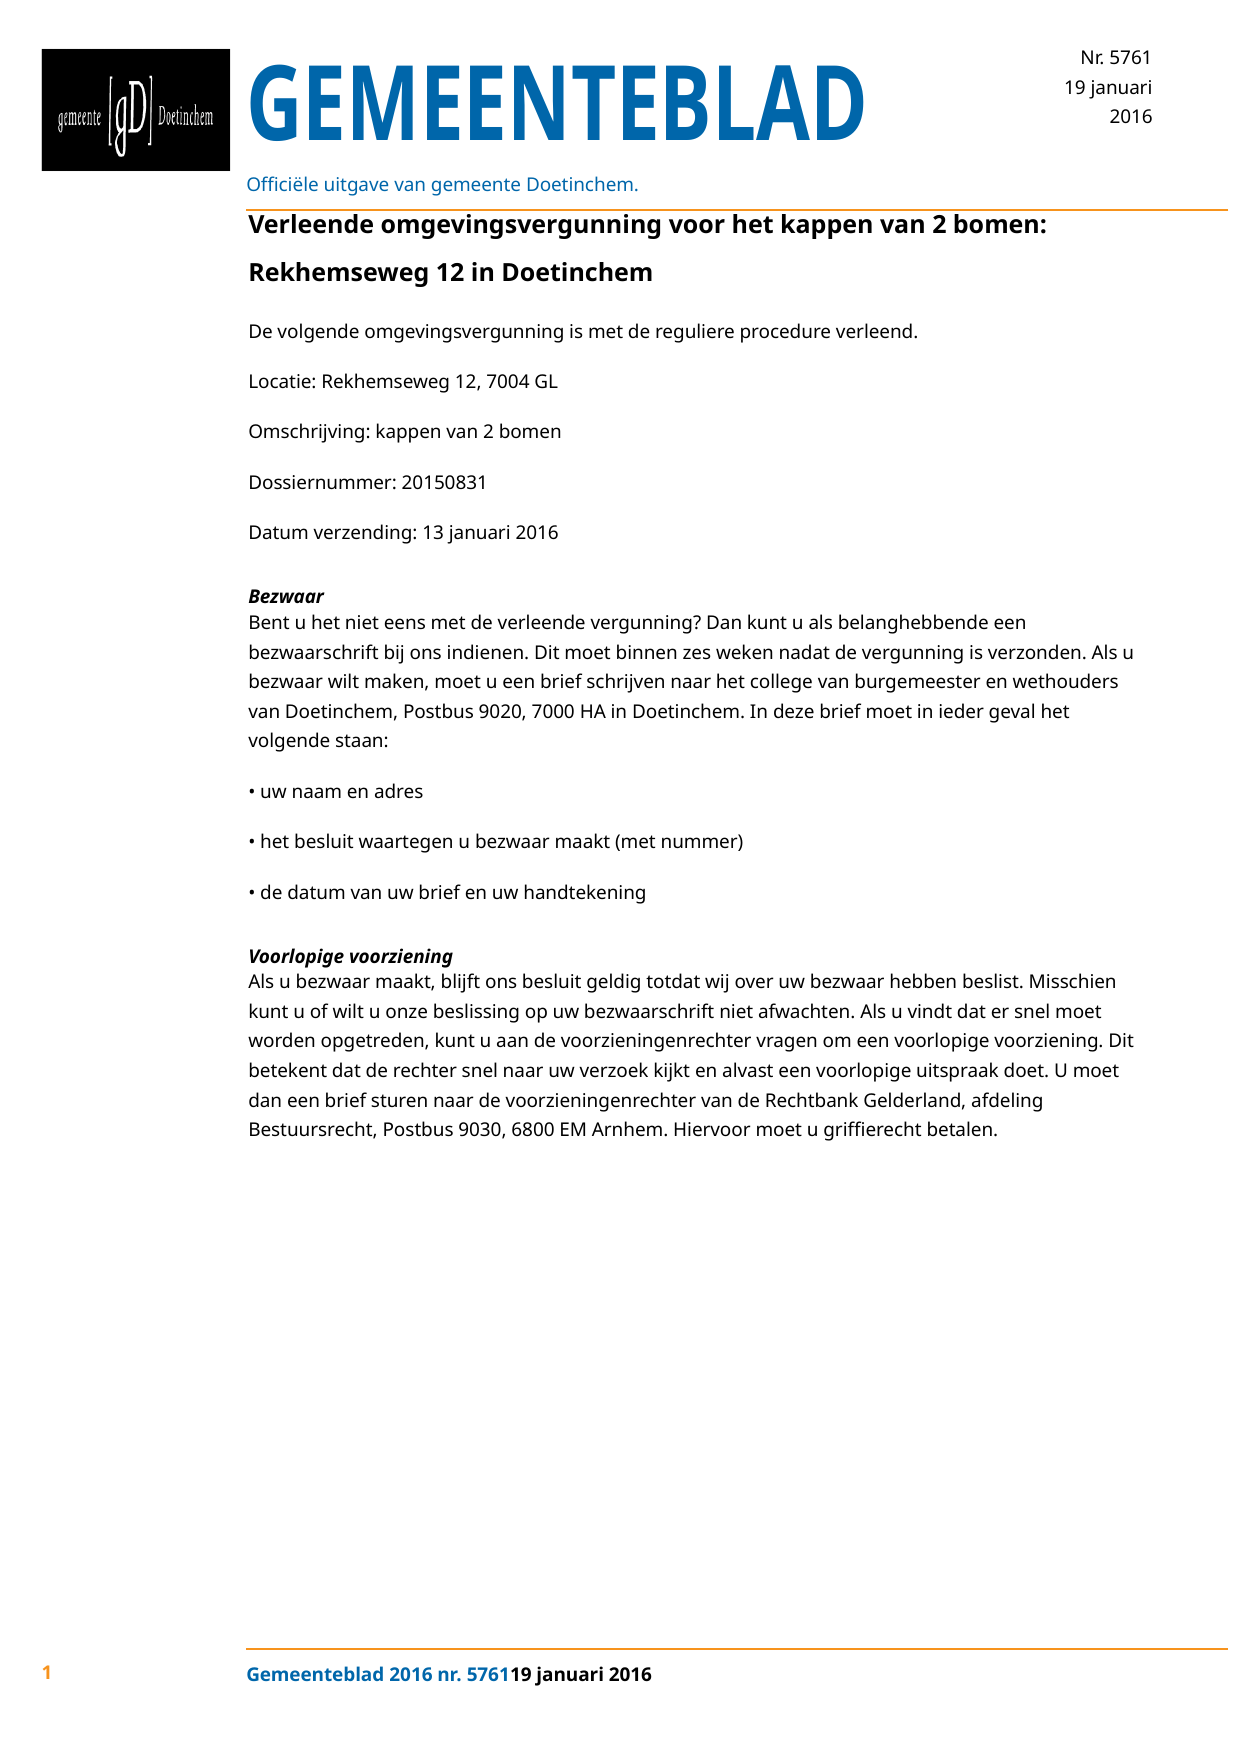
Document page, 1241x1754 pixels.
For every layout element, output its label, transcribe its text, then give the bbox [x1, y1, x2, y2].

text Als u bezwaar maakt, blijft ons besluit geldig totdat wij over uw bezwaar hebben beslist. Misschien kunt u of wilt u onze beslissing op uw bezwaarschrift niet afwachten. Als u vindt dat er snel moet worden opgetreden, kunt u aan de voorzieningenrechter vragen om een voorlopige voorziening. Dit betekent dat de rechter snel naar uw verzoek kijkt en alvast een voorlopige uitspraak doet. U moet dan een brief sturen naar de voorzieningenrechter van de Rechtbank Gelderland, afdeling Bestuursrecht, Postbus 9030, 6800 EM Arnhem. Hiervoor moet u griffierecht betalen. [248, 968, 1152, 1142]
text • de datum van uw brief en uw handtekening [248, 879, 1152, 904]
text De volgende omgevingsvergunning is met de reguliere procedure verleend. [248, 318, 1152, 344]
text Omschrijving: kappen van 2 bomen [248, 419, 1152, 444]
text • uw naam en adres [248, 778, 1152, 804]
picture [41, 47, 231, 172]
text Dossiernummer: 20150831 [248, 469, 1152, 495]
text Locatie: Rekhemseweg 12, 7004 GL [248, 368, 1152, 394]
text Voorlopige voorziening [248, 943, 1152, 968]
text Bezwaar [248, 583, 1152, 609]
text • het besluit waartegen u bezwaar maakt (met nummer) [248, 828, 1152, 854]
text Bent u het niet eens met de verleende vergunning? Dan kunt u als belanghebbende een bezwaarschrift bij ons indienen. Dit moet binnen zes weken nadat de vergunning is verzonden. Als u bezwaar wilt maken, moet u een brief schrijven naar het college van burgemeester en wethouders van Doetinchem, Postbus 9020, 7000 HA in Doetinchem. In deze brief moet in ieder geval het volgende staan: [248, 609, 1152, 753]
text Datum verzending: 13 januari 2016 [248, 519, 1152, 545]
text Verleende omgevingsvergunning voor het kappen van 2 bomen: Rekhemseweg 12 in Doetinchem [248, 211, 1152, 288]
